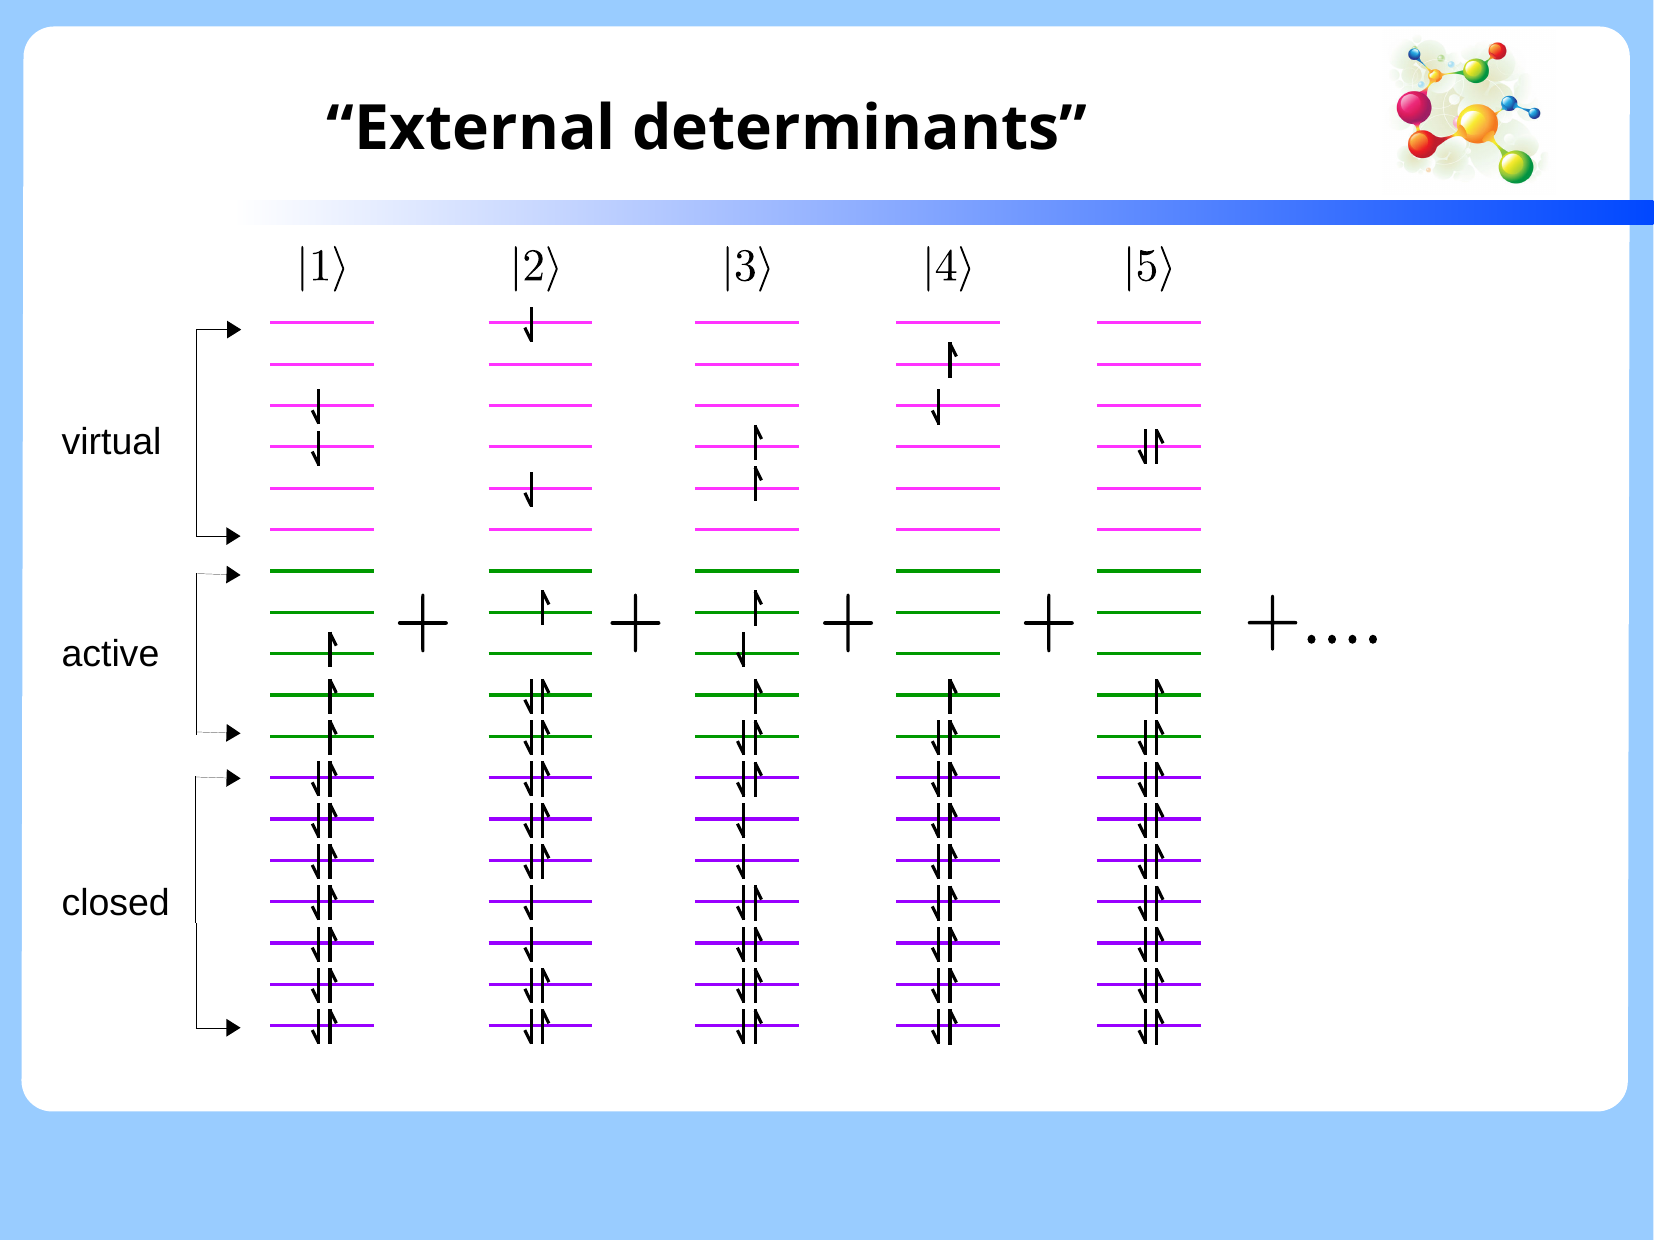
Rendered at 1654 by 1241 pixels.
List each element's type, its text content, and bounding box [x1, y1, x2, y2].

text_box closed [46, 873, 314, 931]
title “External determinants” [82, 49, 1332, 201]
text_box [1122, 246, 1177, 292]
text_box [1019, 593, 1078, 653]
text_box [393, 593, 452, 653]
picture [1382, 29, 1556, 195]
text_box [1243, 594, 1384, 651]
text_box [721, 246, 775, 292]
text_box [296, 245, 350, 292]
text_box [818, 593, 877, 653]
text_box [606, 593, 665, 653]
text_box [922, 246, 976, 292]
text_box virtual [46, 412, 177, 512]
text_box active [46, 625, 314, 683]
text_box [509, 246, 563, 292]
